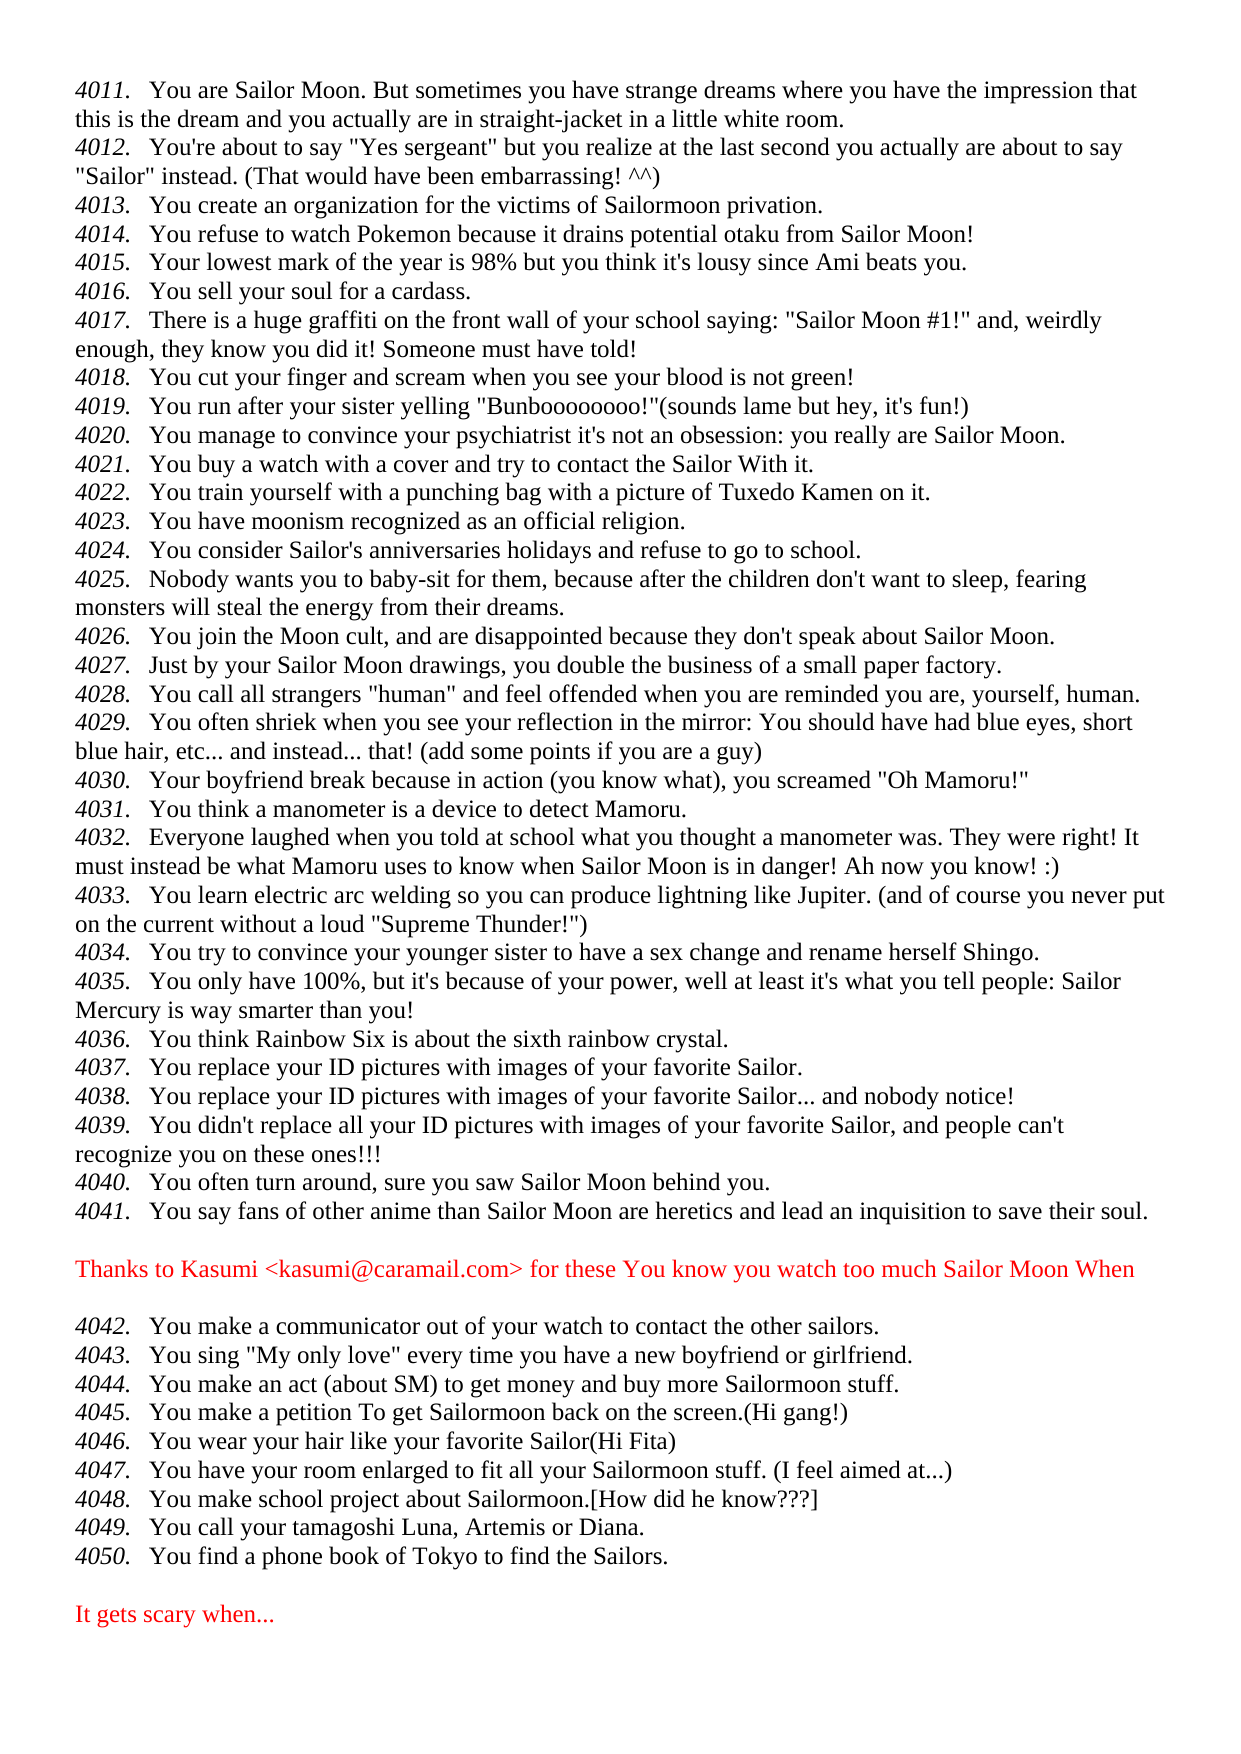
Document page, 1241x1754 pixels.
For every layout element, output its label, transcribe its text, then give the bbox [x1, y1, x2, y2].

list You make school project about Sailormoon.[How did he know???] [75, 1484, 1165, 1512]
list You call all strangers "human" and feel offended when you are reminded you are, yourself, human. [75, 679, 1165, 707]
text It gets scary when... [75, 1599, 1165, 1628]
list You are Sailor Moon. But sometimes you have strange dreams where you have the impression that this is the dream and you actually are in straight-jacket in a little white room. [75, 75, 1165, 132]
list You have moonism recognized as an official religion. [75, 506, 1165, 535]
list You're about to say "Yes sergeant" but you realize at the last second you actually are about to say "Sailor" instead. (That would have been embarrassing! ^^) [75, 132, 1165, 190]
list You say fans of other anime than Sailor Moon are heretics and lead an inquisition to save their soul. [75, 1196, 1165, 1225]
list You often turn around, sure you saw Sailor Moon behind you. [75, 1167, 1165, 1196]
list You refuse to watch Pokemon because it drains potential otaku from Sailor Moon! [75, 219, 1165, 247]
list You consider Sailor's anniversaries holidays and refuse to go to school. [75, 535, 1165, 564]
list Your lowest mark of the year is 98% but you think it's lousy since Ami beats you. [75, 247, 1165, 276]
list You find a phone book of Tokyo to find the Sailors. [75, 1541, 1165, 1570]
list You join the Moon cult, and are disappointed because they don't speak about Sailor Moon. [75, 621, 1165, 650]
list You run after your sister yelling "Bunboooooooo!"(sounds lame but hey, it's fun!) [75, 391, 1165, 420]
list You sing "My only love" every time you have a new boyfriend or girlfriend. [75, 1340, 1165, 1369]
list You buy a watch with a cover and try to contact the Sailor With it. [75, 449, 1165, 477]
list You think a manometer is a device to detect Mamoru. [75, 794, 1165, 822]
list You sell your soul for a cardass. [75, 276, 1165, 305]
list You only have 100%, but it's because of your power, well at least it's what you tell people: Sailor Mercury is way smarter than you! [75, 966, 1165, 1024]
list Just by your Sailor Moon drawings, you double the business of a small paper factory. [75, 650, 1165, 679]
list You create an organization for the victims of Sailormoon privation. [75, 190, 1165, 219]
list You make a communicator out of your watch to contact the other sailors. [75, 1311, 1165, 1340]
list You make an act (about SM) to get money and buy more Sailormoon stuff. [75, 1369, 1165, 1397]
list You train yourself with a punching bag with a picture of Tuxedo Kamen on it. [75, 477, 1165, 506]
list You make a petition To get Sailormoon back on the screen.(Hi gang!) [75, 1397, 1165, 1426]
text Thanks to Kasumi <kasumi@caramail.com> for these You know you watch too much Sailor Moon When [75, 1254, 1165, 1282]
list You replace your ID pictures with images of your favorite Sailor... and nobody notice! [75, 1081, 1165, 1110]
list You learn electric arc welding so you can produce lightning like Jupiter. (and of course you never put on the current without a loud "Supreme Thunder!") [75, 880, 1165, 937]
list You call your tamagoshi Luna, Artemis or Diana. [75, 1512, 1165, 1541]
list Your boyfriend break because in action (you know what), you screamed "Oh Mamoru!" [75, 765, 1165, 794]
list Everyone laughed when you told at school what you thought a manometer was. They were right! It must instead be what Mamoru uses to know when Sailor Moon is in danger! Ah now you know! :) [75, 822, 1165, 880]
list You often shriek when you see your reflection in the mirror: You should have had blue eyes, short blue hair, etc... and instead... that! (add some points if you are a guy) [75, 707, 1165, 765]
list There is a huge graffiti on the front wall of your school saying: "Sailor Moon #1!" and, weirdly enough, they know you did it! Someone must have told! [75, 305, 1165, 362]
list You replace your ID pictures with images of your favorite Sailor. [75, 1052, 1165, 1081]
list You wear your hair like your favorite Sailor(Hi Fita) [75, 1426, 1165, 1455]
list You cut your finger and scream when you see your blood is not green! [75, 362, 1165, 391]
list Nobody wants you to baby-sit for them, because after the children don't want to sleep, fearing monsters will steal the energy from their dreams. [75, 564, 1165, 621]
list You manage to convince your psychiatrist it's not an obsession: you really are Sailor Moon. [75, 420, 1165, 449]
list You think Rainbow Six is about the sixth rainbow crystal. [75, 1024, 1165, 1052]
list You have your room enlarged to fit all your Sailormoon stuff. (I feel aimed at...) [75, 1455, 1165, 1484]
list You didn't replace all your ID pictures with images of your favorite Sailor, and people can't recognize you on these ones!!! [75, 1110, 1165, 1167]
list You try to convince your younger sister to have a sex change and rename herself Shingo. [75, 937, 1165, 966]
